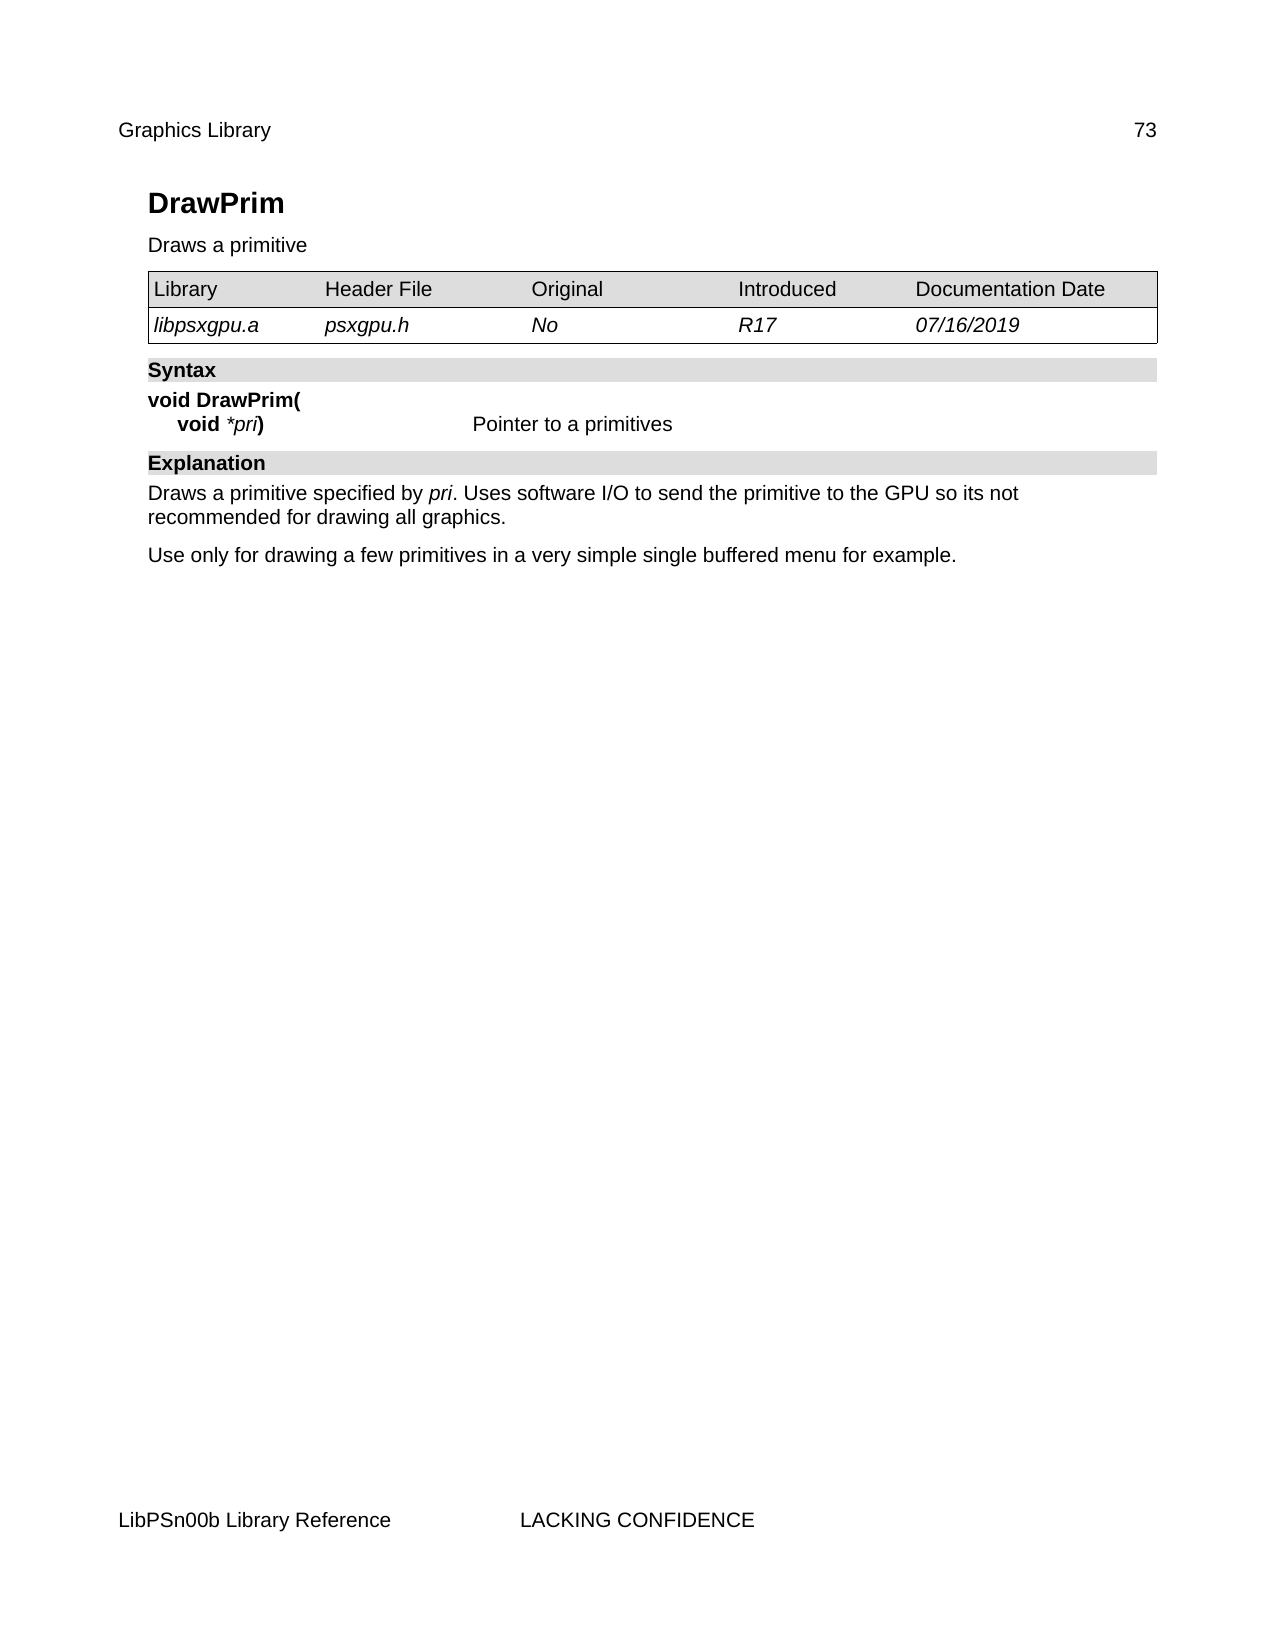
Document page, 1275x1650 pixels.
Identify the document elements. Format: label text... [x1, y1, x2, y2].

text Draws a primitive [148, 232, 1157, 256]
text void *pri) Pointer to a primitives [148, 412, 1157, 436]
text Use only for drawing a few primitives in a very simple single buffered menu for example. [148, 543, 1157, 567]
text Draws a primitive specified by pri. Uses software I/O to send the primitive to the GPU so its not recommended for drawing all graphics. [148, 481, 1157, 528]
subtitle DrawPrim [148, 186, 1157, 220]
subtitle Explanation [148, 451, 1157, 475]
text void DrawPrim( [148, 388, 1157, 412]
subtitle Syntax [148, 358, 1157, 382]
text libpsxgpu.a psxgpu.h No R17 07/16/2019 [149, 308, 1157, 343]
text Library Header File Original Introduced Documentation Date [149, 272, 1157, 307]
